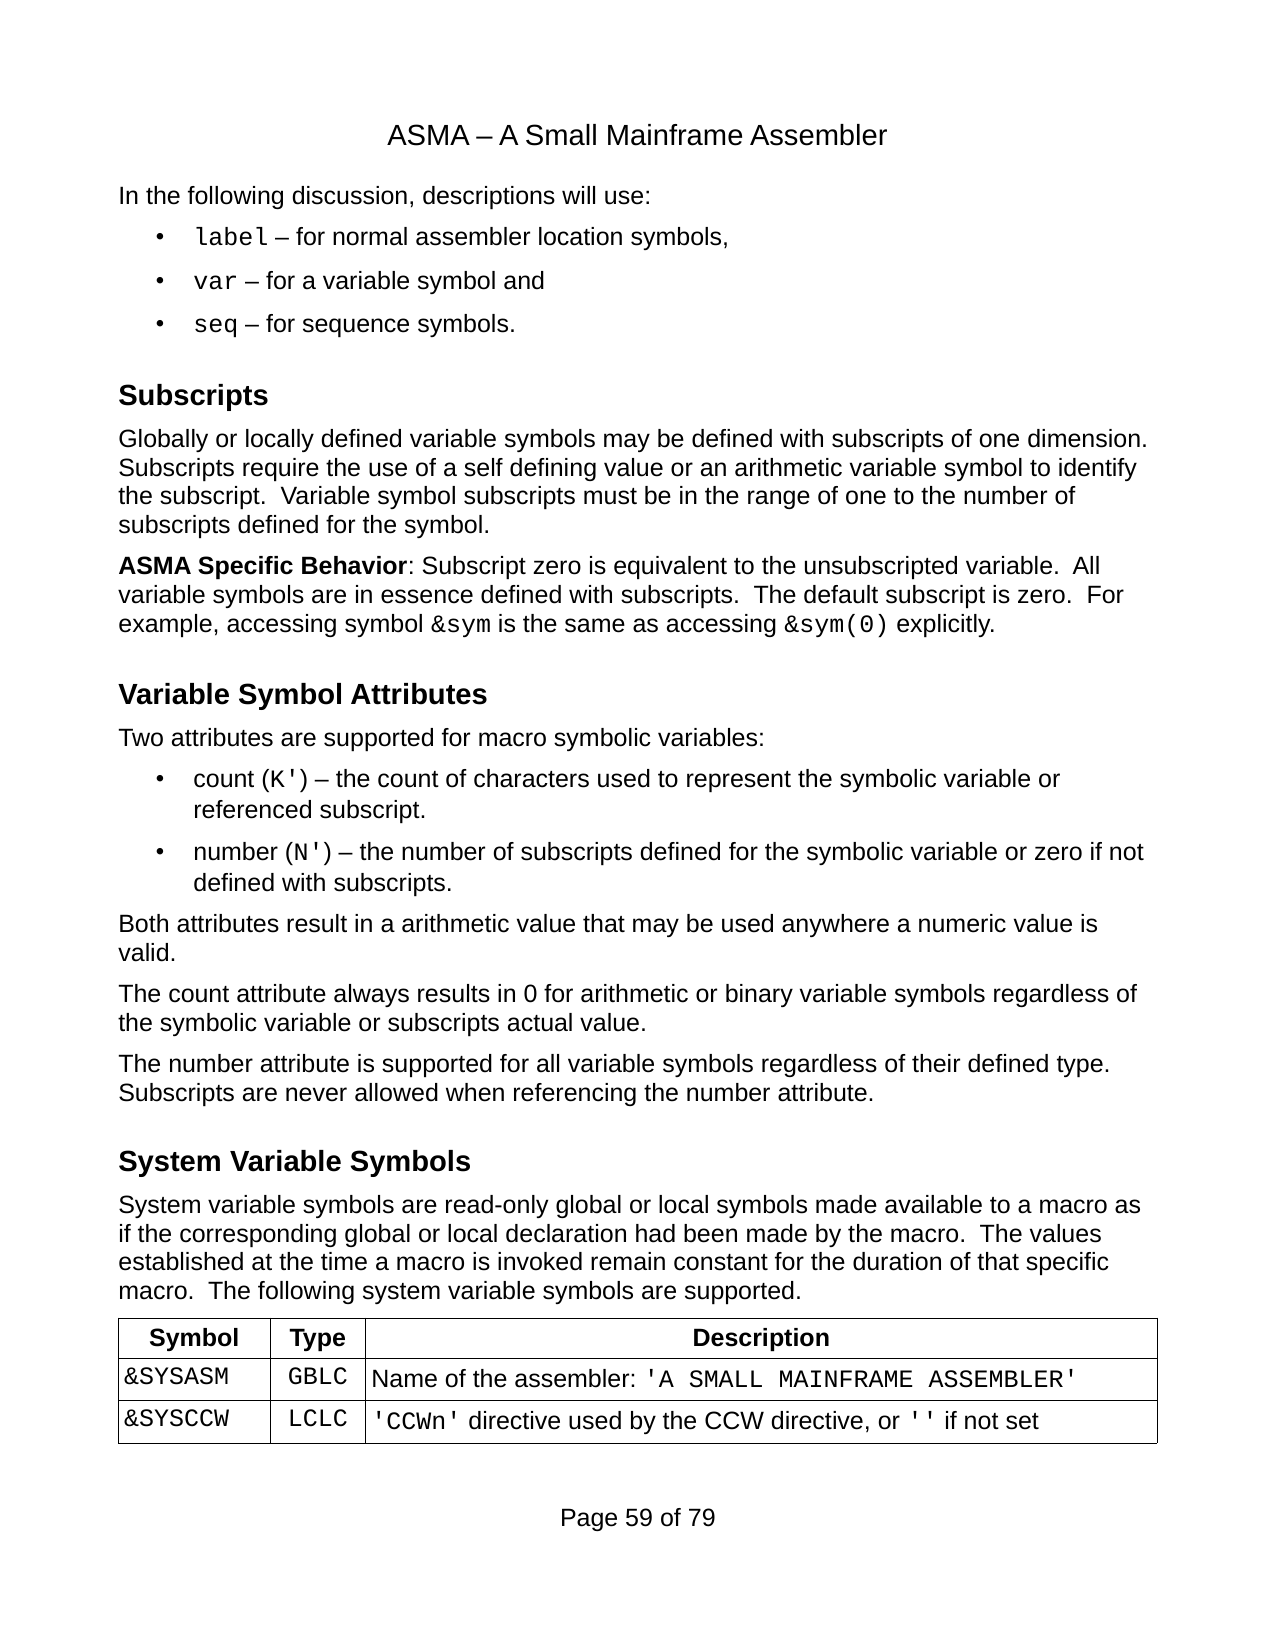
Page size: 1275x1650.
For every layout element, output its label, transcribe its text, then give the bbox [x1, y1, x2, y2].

text ASMA Specific Behavior: Subscript zero is equivalent to the unsubscripted variable. All variable symbols are in essence defined with subscripts. The default subscript is zero. For example, accessing symbol &sym is the same as accessing &sym(0) explicitly. [118, 551, 1157, 640]
table_header Symbol [119, 1319, 270, 1358]
text Two attributes are supported for macro symbolic variables: [118, 723, 1157, 752]
table_cell &SYSCCW [119, 1401, 270, 1443]
list seq – for sequence symbols. [156, 309, 1157, 340]
table_header Description [366, 1319, 1157, 1358]
table_cell &SYSASM [119, 1359, 270, 1400]
list label – for normal assembler location symbols, [156, 222, 1157, 253]
text In the following discussion, descriptions will use: [118, 181, 1157, 210]
text The count attribute always results in 0 for arithmetic or binary variable symbols regardless of the symbolic variable or subscripts actual value. [118, 979, 1157, 1036]
list var – for a variable symbol and [156, 266, 1157, 297]
table_cell Name of the assembler: 'A SMALL MAINFRAME ASSEMBLER' [366, 1359, 1157, 1400]
text Globally or locally defined variable symbols may be defined with subscripts of one dimension. Subscripts require the use of a self defining value or an arithmetic variable symbol to identify the subscript. Variable symbol subscripts must be in the range of one to the number of subscripts defined for the symbol. [118, 424, 1157, 539]
table_header Type [271, 1319, 365, 1358]
table_cell LCLC [271, 1401, 365, 1443]
list count (K') – the count of characters used to represent the symbolic variable or referenced subscript. [156, 764, 1157, 824]
text The number attribute is supported for all variable symbols regardless of their defined type. Subscripts are never allowed when referencing the number attribute. [118, 1049, 1157, 1106]
text Both attributes result in a arithmetic value that may be used anywhere a numeric value is valid. [118, 909, 1157, 966]
text System variable symbols are read-only global or local symbols made available to a macro as if the corresponding global or local declaration had been made by the macro. The values established at the time a macro is invoked remain constant for the duration of that specific macro. The following system variable symbols are supported. [118, 1190, 1157, 1305]
subtitle Subscripts [118, 378, 1157, 411]
table_cell GBLC [271, 1359, 365, 1400]
subtitle System Variable Symbols [118, 1144, 1157, 1177]
table_cell 'CCWn' directive used by the CCW directive, or '' if not set [366, 1401, 1157, 1443]
subtitle Variable Symbol Attributes [118, 677, 1157, 711]
list number (N') – the number of subscripts defined for the symbolic variable or zero if not defined with subscripts. [156, 837, 1157, 896]
